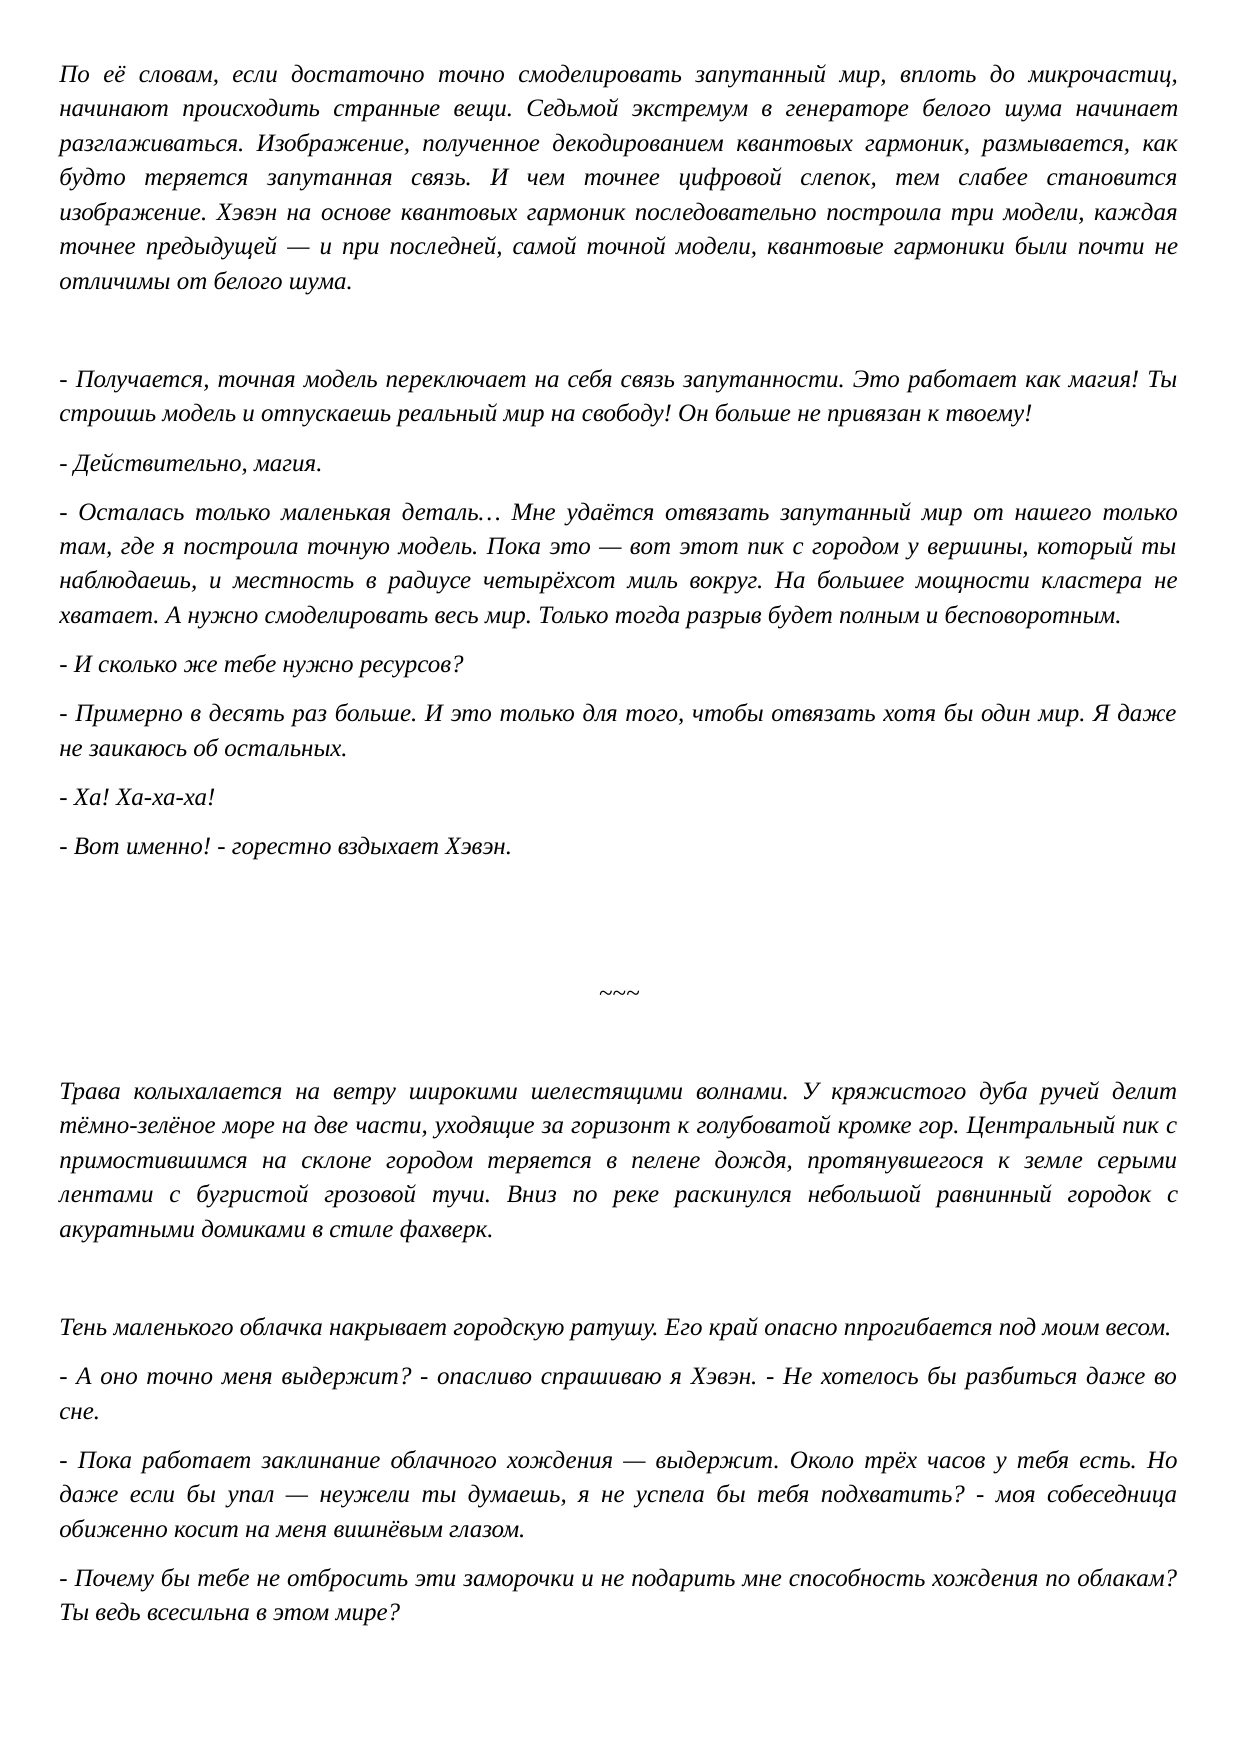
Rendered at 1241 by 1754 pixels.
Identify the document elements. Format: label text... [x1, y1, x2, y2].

text - Почему бы тебе не отбросить эти заморочки и не подарить мне способность хождения по облакам? Ты ведь всесильна в этом мире? [59, 1563, 1181, 1626]
text - Действительно, магия. [59, 448, 1181, 476]
text - А оно точно меня выдержит? - опасливо спрашиваю я Хэвэн. - Не хотелось бы разбиться даже во сне. [59, 1361, 1181, 1424]
text - Ха! Ха-ха-ха! [59, 782, 1181, 811]
text - Вот именно! - горестно вздыхает Хэвэн. [59, 831, 1181, 859]
text - Осталась только маленькая деталь… Мне удаётся отвязать запутанный мир от нашего только там, где я построила точную модель. Пока это — вот этот пик с городом у вершины, который ты наблюдаешь, и местность в радиусе четырёхсот миль вокруг. На большее мощности кластера не хватает. А нужно смоделировать весь мир. Только тогда разрыв будет полным и бесповоротным. [59, 497, 1181, 629]
text Тень маленького облачка накрывает городскую ратушу. Его край опасно ппрогибается под моим весом. [59, 1312, 1181, 1341]
text - Получается, точная модель переключает на себя связь запутанности. Это работает как магия! Ты строишь модель и отпускаешь реальный мир на свободу! Он больше не привязан к твоему! [59, 364, 1181, 427]
text ~~~ [59, 978, 1181, 1007]
text Трава колыхалается на ветру широкими шелестящими волнами. У кряжистого дуба ручей делит тёмно-зелёное море на две части, уходящие за горизонт к голубоватой кромке гор. Центральный пик с примостившимся на склоне городом теряется в пелене дождя, протянувшегося к земле серыми лентами с бугристой грозовой тучи. Вниз по реке раскинулся небольшой равнинный городок с акуратными домиками в стиле фахверк. [59, 1076, 1181, 1243]
text - И сколько же тебе нужно ресурсов? [59, 649, 1181, 678]
text - Пока работает заклинание облачного хождения — выдержит. Около трёх часов у тебя есть. Но даже если бы упал — неужели ты думаешь, я не успела бы тебя подхватить? - моя собеседница обиженно косит на меня вишнёвым глазом. [59, 1445, 1181, 1542]
text - Примерно в десять раз больше. И это только для того, чтобы отвязать хотя бы один мир. Я даже не заикаюсь об остальных. [59, 698, 1181, 761]
text По её словам, если достаточно точно смоделировать запутанный мир, вплоть до микрочастиц, начинают происходить странные вещи. Седьмой экстремум в генераторе белого шума начинает разглаживаться. Изображение, полученное декодированием квантовых гармоник, размывается, как будто теряется запутанная связь. И чем точнее цифровой слепок, тем слабее становится изображение. Хэвэн на основе квантовых гармоник последовательно построила три модели, каждая точнее предыдущей — и при последней, самой точной модели, квантовые гармоники были почти не отличимы от белого шума. [59, 59, 1181, 295]
